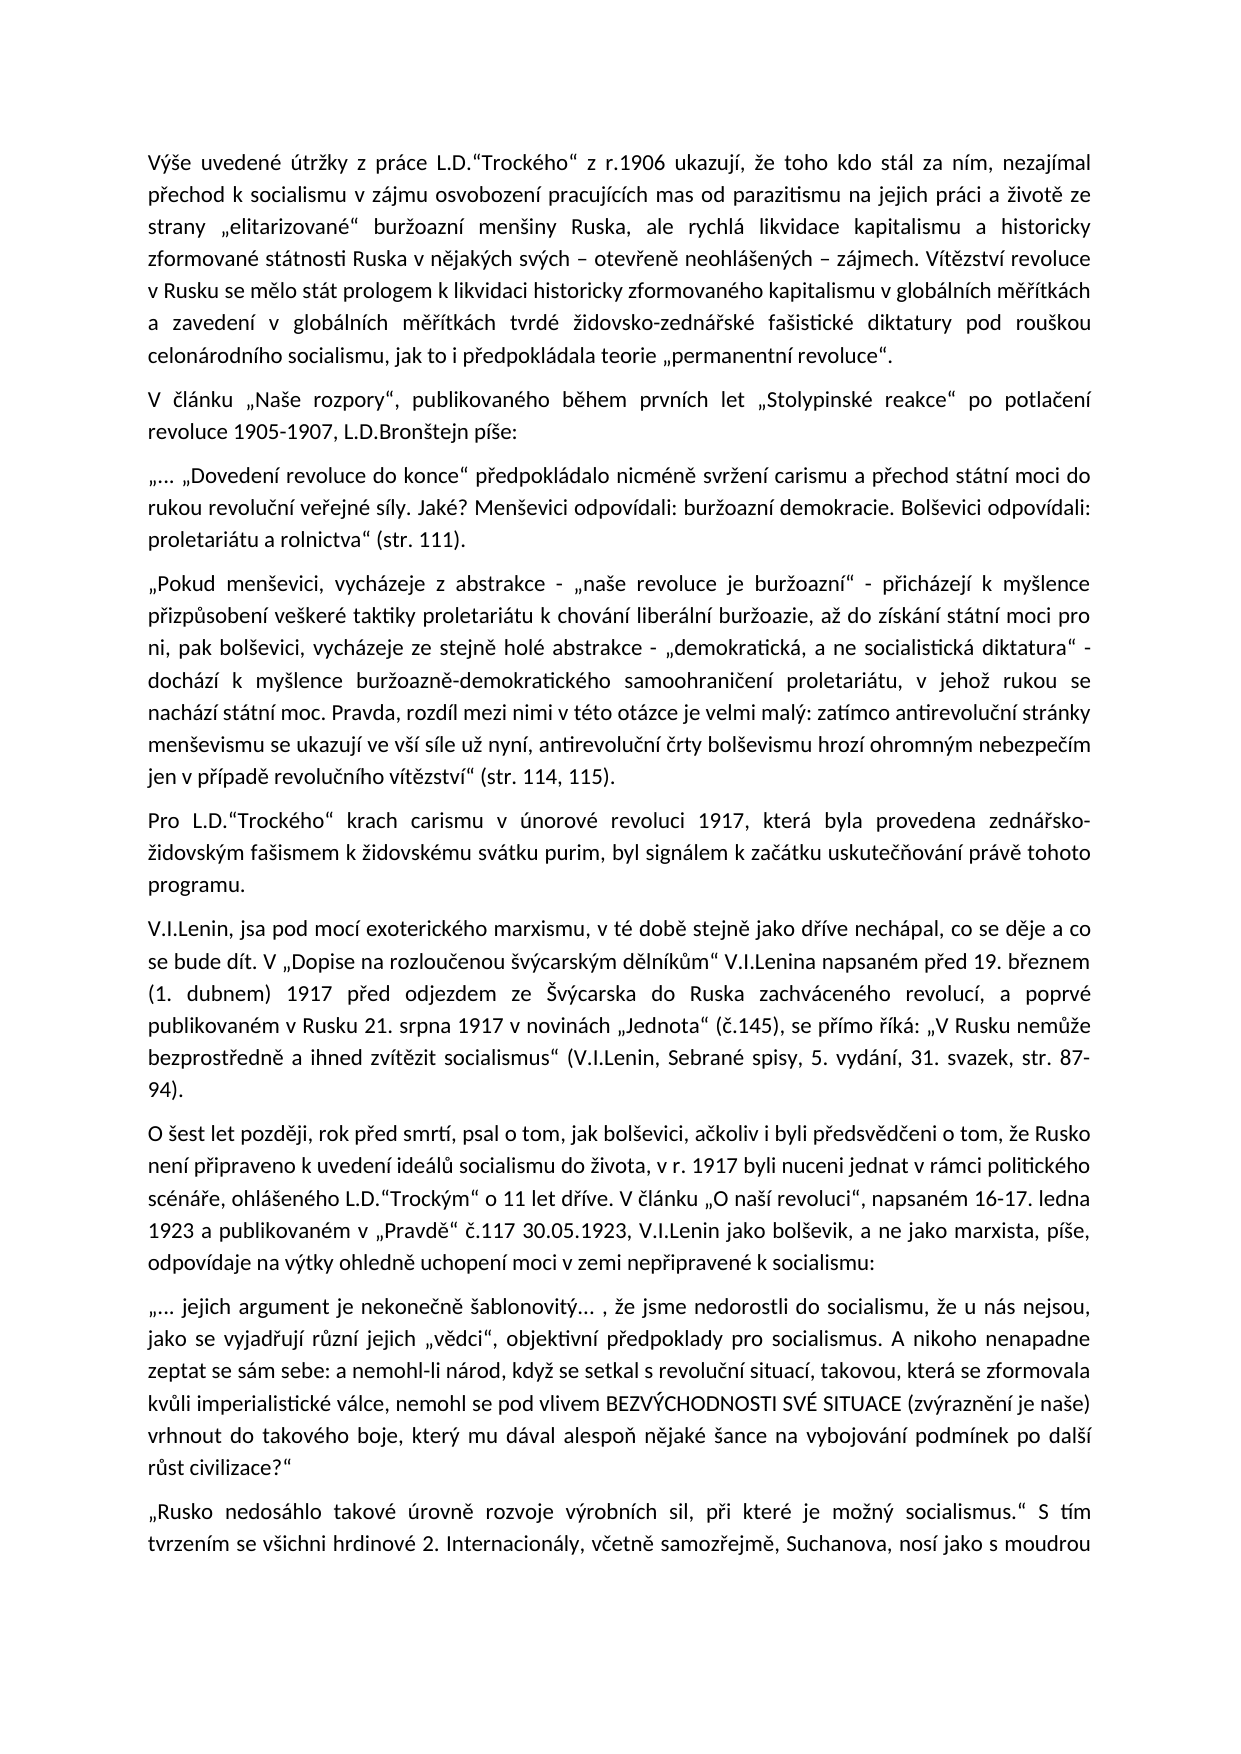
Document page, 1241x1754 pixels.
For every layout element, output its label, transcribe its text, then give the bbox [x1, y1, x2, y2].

text „... „Dovedení revoluce do konce“ předpokládalo nicméně svržení carismu a přechod státní moci do rukou revoluční veřejné síly. Jaké? Menševici odpovídali: buržoazní demokracie. Bolševici odpovídali: proletariátu a rolnictva“ (str. 111). [148, 461, 1093, 553]
text Výše uvedené útržky z práce L.D.“Trockého“ z r.1906 ukazují, že toho kdo stál za ním, nezajímal přechod k socialismu v zájmu osvobození pracujících mas od parazitismu na jejich práci a životě ze strany „elitarizované“ buržoazní menšiny Ruska, ale rychlá likvidace kapitalismu a historicky zformované státnosti Ruska v nějakých svých – otevřeně neohlášených – zájmech. Vítězství revoluce v Rusku se mělo stát prologem k likvidaci historicky zformovaného kapitalismu v globálních měřítkách a zavedení v globálních měřítkách tvrdé židovsko-zednářské fašistické diktatury pod rouškou celonárodního socialismu, jak to i předpokládala teorie „permanentní revoluce“. [148, 148, 1093, 369]
text V.I.Lenin, jsa pod mocí exoterického marxismu, v té době stejně jako dříve nechápal, co se děje a co se bude dít. V „Dopise na rozloučenou švýcarským dělníkům“ V.I.Lenina napsaném před 19. březnem (1. dubnem) 1917 před odjezdem ze Švýcarska do Ruska zachváceného revolucí, a poprvé publikovaném v Rusku 21. srpna 1917 v novinách „Jednota“ (č.145), se přímo říká: „V Rusku nemůže bezprostředně a ihned zvítězit socialismus“ (V.I.Lenin, Sebrané spisy, 5. vydání, 31. svazek, str. 87-94). [148, 914, 1093, 1103]
text „Rusko nedosáhlo takové úrovně rozvoje výrobních sil, při které je možný socialismus.“ S tím tvrzením se všichni hrdinové 2. Internacionály, včetně samozřejmě, Suchanova, nosí jako s moudrou [148, 1497, 1093, 1557]
text „... jejich argument je nekonečně šablonovitý... , že jsme nedorostli do socialismu, že u nás nejsou, jako se vyjadřují různí jejich „vědci“, objektivní předpoklady pro socialismus. A nikoho nenapadne zeptat se sám sebe: a nemohl-li národ, když se setkal s revoluční situací, takovou, která se zformovala kvůli imperialistické válce, nemohl se pod vlivem BEZVÝCHODNOSTI SVÉ SITUACE (zvýraznění je naše) vrhnout do takového boje, který mu dával alespoň nějaké šance na vybojování podmínek po další růst civilizace?“ [148, 1292, 1093, 1481]
text V článku „Naše rozpory“, publikovaného během prvních let „Stolypinské reakce“ po potlačení revoluce 1905-1907, L.D.Bronštejn píše: [148, 385, 1093, 445]
text Pro L.D.“Trockého“ krach carismu v únorové revoluci 1917, která byla provedena zednářsko-židovským fašismem k židovskému svátku purim, byl signálem k začátku uskutečňování právě tohoto programu. [148, 806, 1093, 899]
text „Pokud menševici, vycházeje z abstrakce - „naše revoluce je buržoazní“ - přicházejí k myšlence přizpůsobení veškeré taktiky proletariátu k chování liberální buržoazie, až do získání státní moci pro ni, pak bolševici, vycházeje ze stejně holé abstrakce - „demokratická, a ne socialistická diktatura“ - dochází k myšlence buržoazně-demokratického samoohraničení proletariátu, v jehož rukou se nachází státní moc. Pravda, rozdíl mezi nimi v této otázce je velmi malý: zatímco antirevoluční stránky menševismu se ukazují ve vší síle už nyní, antirevoluční črty bolševismu hrozí ohromným nebezpečím jen v případě revolučního vítězství“ (str. 114, 115). [148, 569, 1093, 790]
text O šest let později, rok před smrtí, psal o tom, jak bolševici, ačkoliv i byli předsvědčeni o tom, že Rusko není připraveno k uvedení ideálů socialismu do života, v r. 1917 byli nuceni jednat v rámci politického scénáře, ohlášeného L.D.“Trockým“ o 11 let dříve. V článku „O naší revoluci“, napsaném 16-17. ledna 1923 a publikovaném v „Pravdě“ č.117 30.05.1923, V.I.Lenin jako bolševik, a ne jako marxista, píše, odpovídaje na výtky ohledně uchopení moci v zemi nepřipravené k socialismu: [148, 1119, 1093, 1276]
